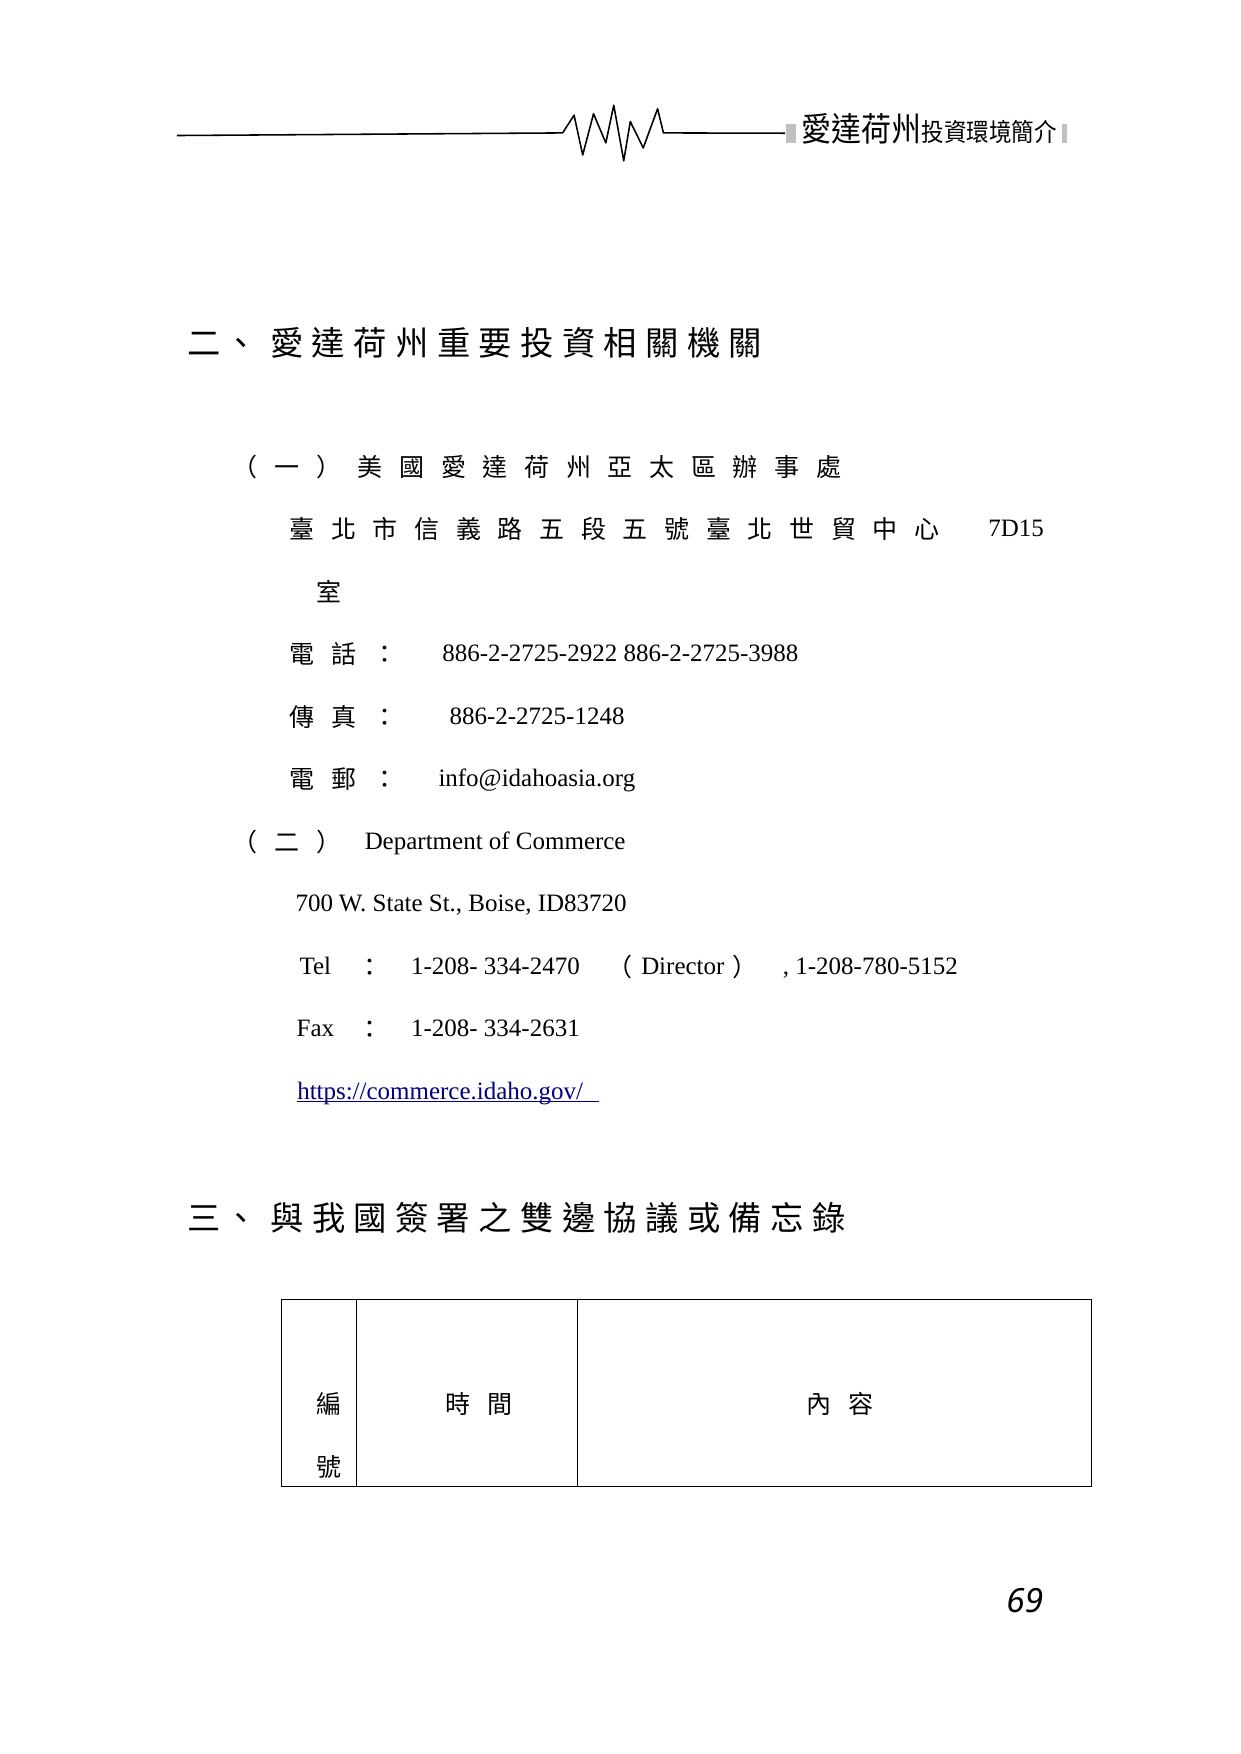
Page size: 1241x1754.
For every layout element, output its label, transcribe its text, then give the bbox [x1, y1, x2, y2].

text Fax：1-208- 334-2631 [207, 986, 1058, 1049]
table_header 編號 [282, 1300, 356, 1486]
table_header 內容 [578, 1300, 1091, 1486]
text 臺北市信義路五段五號臺北世貿中心7D15室 [207, 486, 1058, 611]
text https://commerce.idaho.gov/ [207, 1049, 1058, 1111]
text （二）Department of Commerce [207, 799, 1058, 861]
text 電郵：info@idahoasia.org [207, 736, 1058, 799]
text （一）美國愛達荷州亞太區辦事處 [207, 424, 1058, 486]
table_header 時間 [357, 1300, 577, 1486]
text 電話：886-2-2725-2922 886-2-2725-3988 [207, 611, 1058, 674]
text Tel：1-208- 334-2470（Director）, 1-208-780-5152 [207, 924, 1058, 986]
text 700 W. State St., Boise, ID83720 [207, 861, 1058, 924]
text 二、愛達荷州重要投資相關機關 [183, 299, 1058, 361]
text 傳真：886-2-2725-1248 [207, 674, 1058, 736]
text 三、與我國簽署之雙邊協議或備忘錄 [183, 1174, 1058, 1236]
